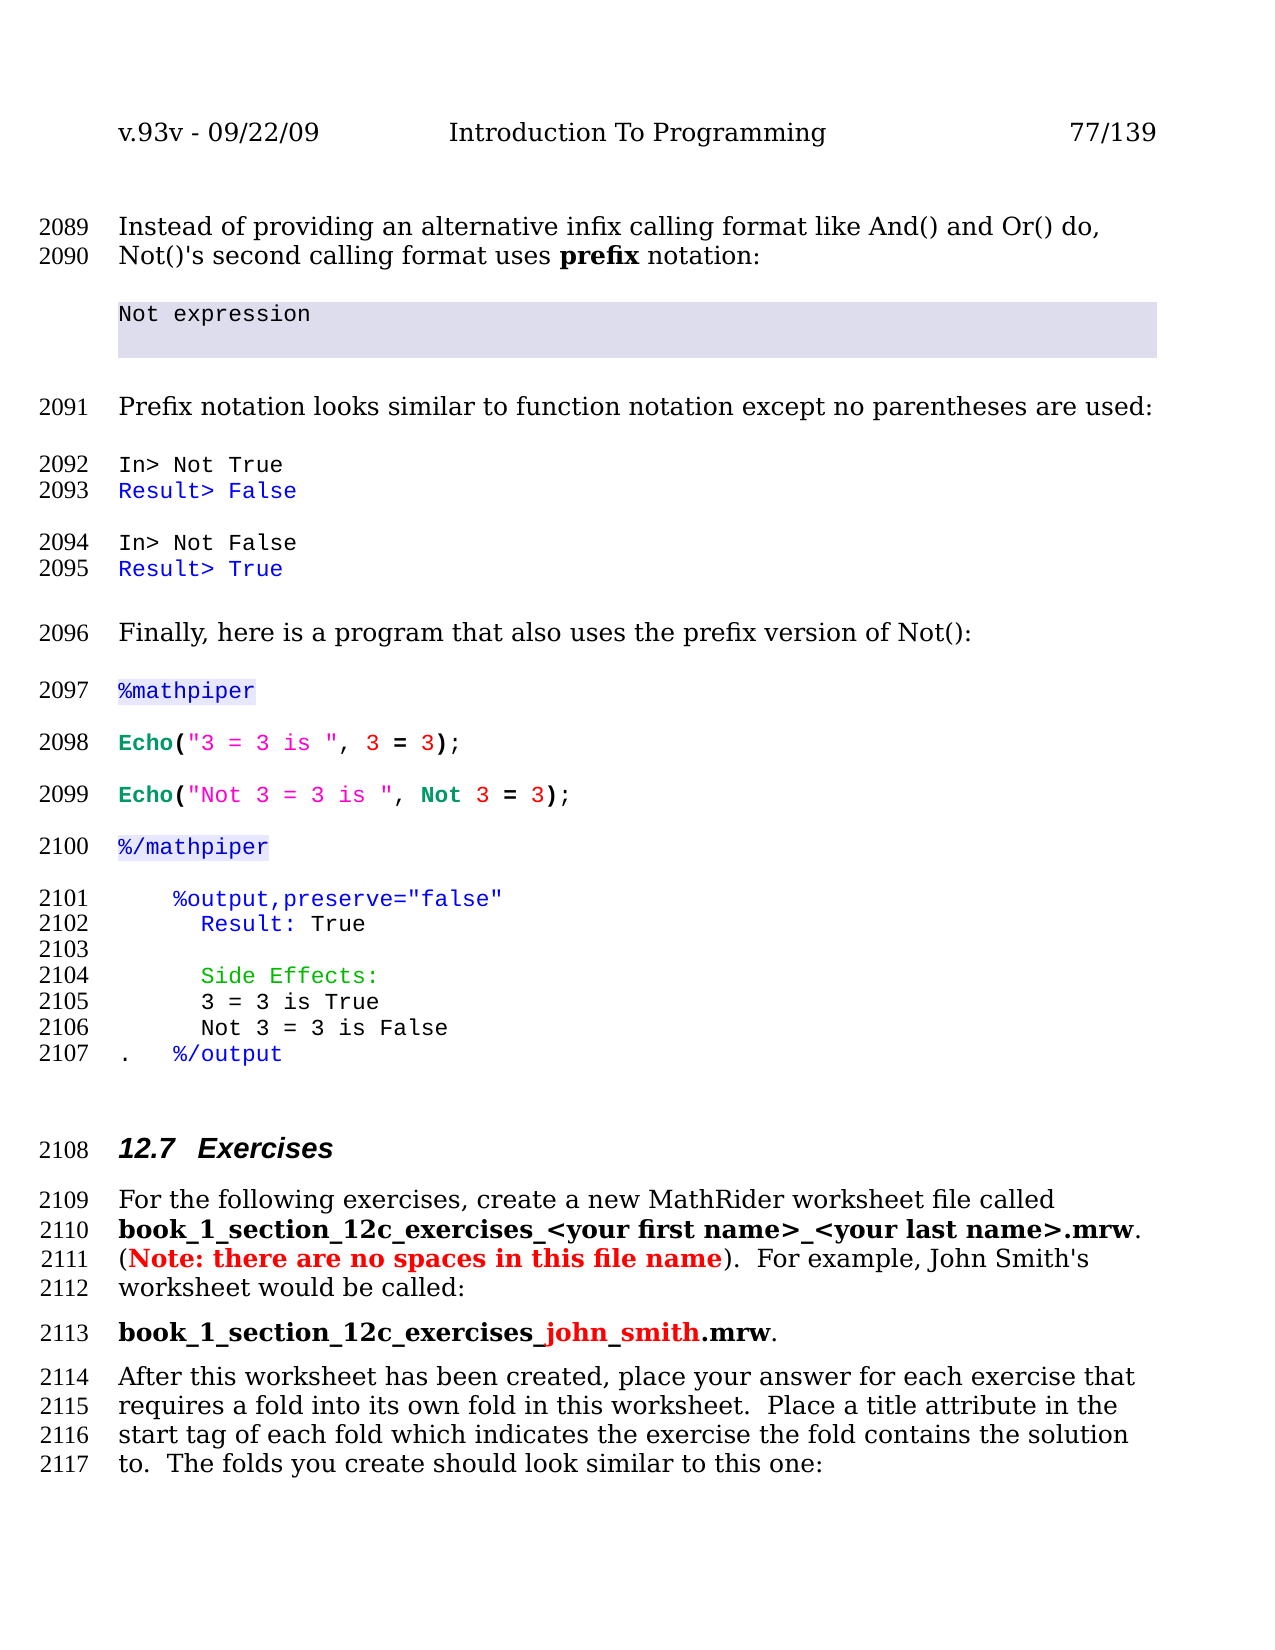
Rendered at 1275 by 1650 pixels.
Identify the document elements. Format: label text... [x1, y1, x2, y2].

text Result> True [118, 557, 1157, 583]
text Prefix notation looks similar to function notation except no parentheses are used: [118, 392, 1157, 422]
text 3 = 3 is True [118, 991, 1157, 1017]
text In> Not False [118, 531, 1157, 557]
text Result> False [118, 479, 1157, 506]
text Not 3 = 3 is False [118, 1017, 1157, 1042]
text Result: True [118, 913, 1157, 939]
text Instead of providing an alternative infix calling format like And() and Or() do, Not()'s second calling format uses prefix notation: [118, 212, 1157, 270]
text Echo("Not 3 = 3 is ", Not 3 = 3); [118, 783, 1157, 809]
text For the following exercises, create a new MathRider worksheet file called book_1_section_12c_exercises_<your first name>_<your last name>.mrw. (Note: there are no spaces in this file name). For example, John Smith's worksheet would be called: [118, 1185, 1157, 1302]
text In> Not True [118, 454, 1157, 479]
text %mathpiper [118, 679, 1157, 705]
subtitle Exercises [118, 1131, 1157, 1164]
text Echo("3 = 3 is ", 3 = 3); [118, 731, 1157, 757]
table_header Not expression [118, 302, 1157, 358]
text %output,preserve="false" [118, 887, 1157, 913]
text Side Effects: [118, 965, 1157, 991]
text Finally, here is a program that also uses the prefix version of Not(): [118, 618, 1157, 647]
text After this worksheet has been created, place your answer for each exercise that requires a fold into its own fold in this worksheet. Place a title attribute in the start tag of each fold which indicates the exercise the fold contains the solution to. The folds you create should look similar to this one: [118, 1362, 1157, 1478]
text . %/output [118, 1042, 1157, 1068]
text %/mathpiper [118, 835, 1157, 861]
text book_1_section_12c_exercises_john_smith.mrw. [118, 1317, 1157, 1347]
